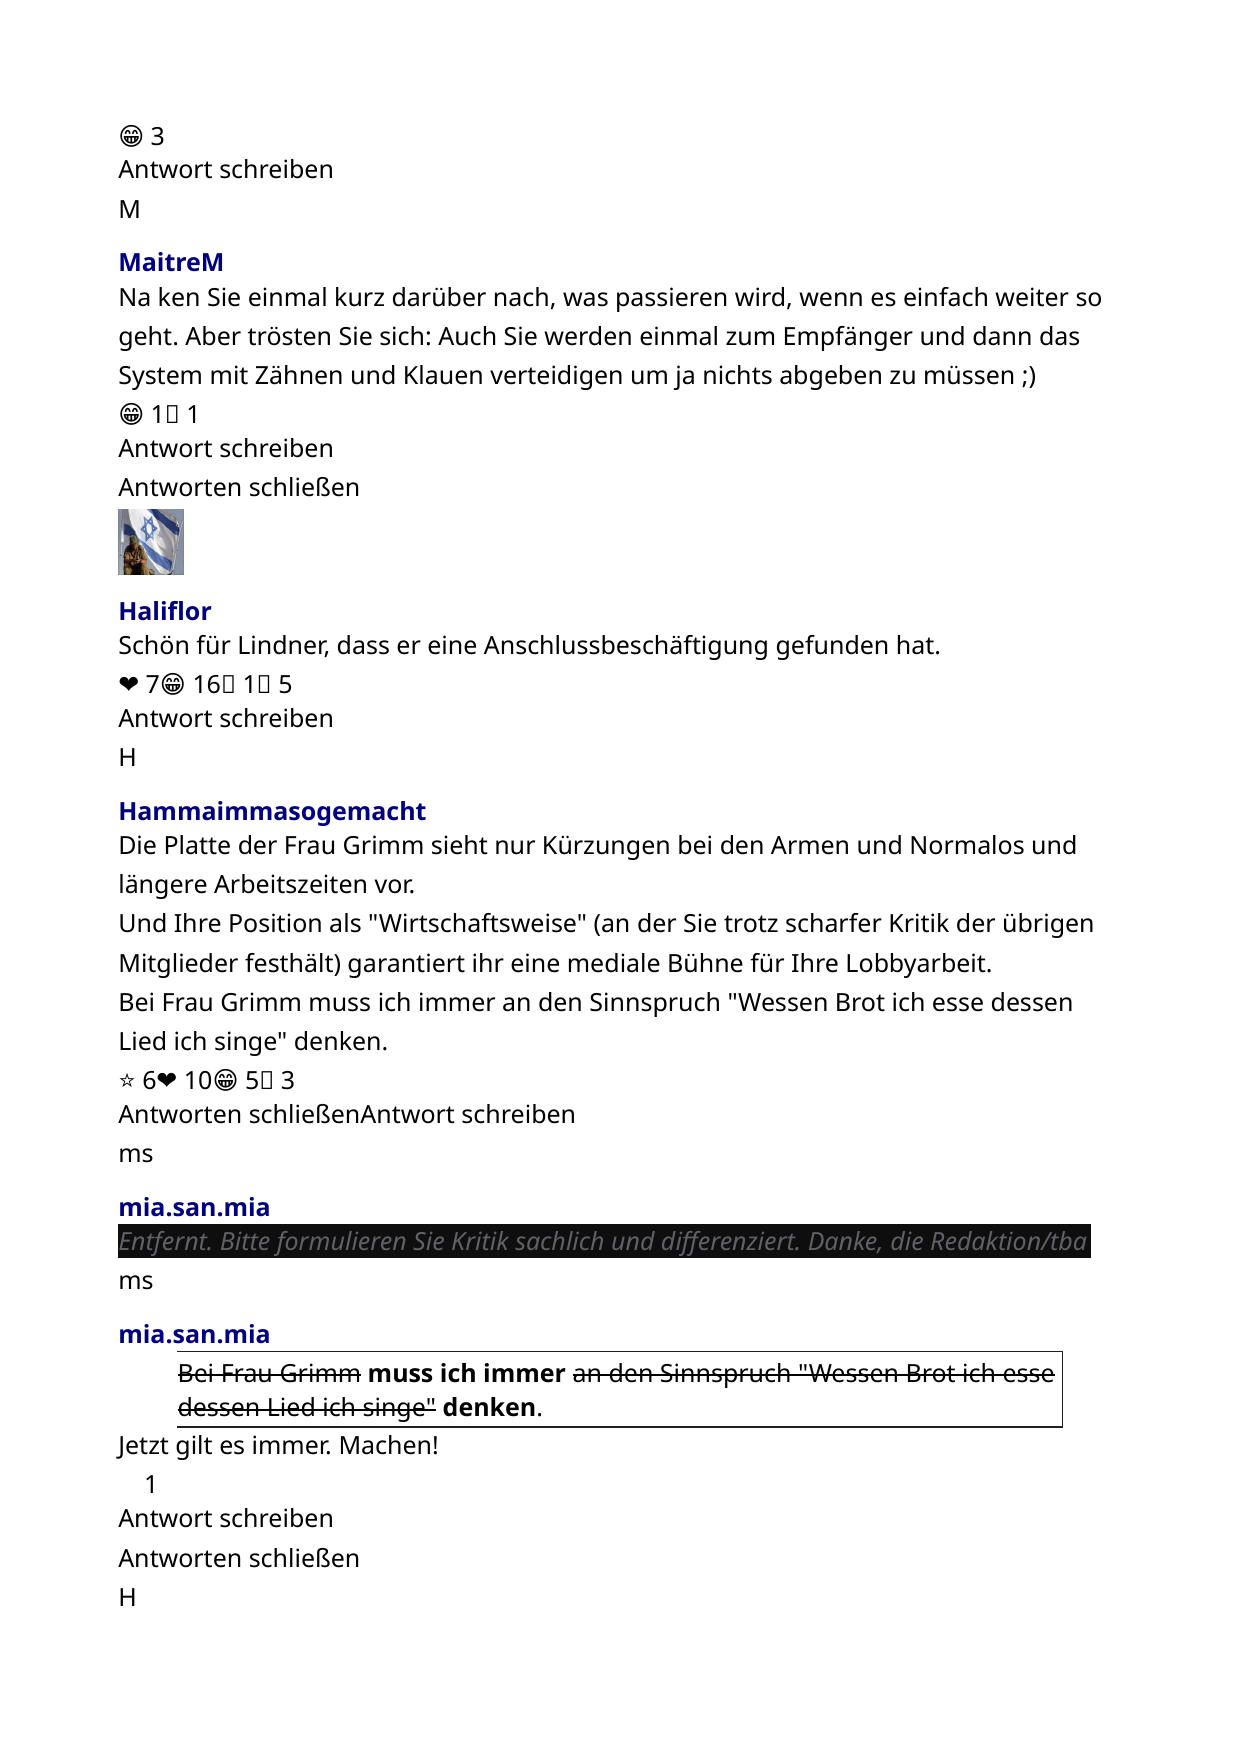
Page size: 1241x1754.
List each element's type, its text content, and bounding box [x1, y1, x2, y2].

text Na ken Sie einmal kurz darüber nach, was passieren wird, wenn es einfach weiter so geht. Aber trösten Sie sich: Auch Sie werden einmal zum Empfänger und dann das System mit Zähnen und Klauen verteidigen um ja nichts abgeben zu müssen ;) [118, 279, 1122, 392]
text H [118, 1579, 1122, 1613]
text ⭐️ 6❤️ 10😁 5🤨 3 [118, 1063, 1122, 1097]
text Jetzt gilt es immer. Machen! [118, 1428, 1122, 1462]
text 😁 3 [118, 118, 1122, 152]
subtitle Hammaimmasogemacht [118, 794, 1122, 828]
text Bei Frau Grimm muss ich immer an den Sinnspruch "Wessen Brot ich esse dessen Lied ich singe" denken. [118, 984, 1122, 1058]
subtitle MaitreM [118, 245, 1122, 279]
text Antworten schließenAntwort schreiben [118, 1097, 1122, 1131]
subtitle mia.san.mia [118, 1317, 1122, 1351]
text ms [118, 1136, 1122, 1170]
picture [118, 509, 184, 575]
subtitle Haliflor [118, 593, 1122, 628]
text ❤️ 7😁 16🙁 1🤨 5 [118, 667, 1122, 701]
text 🙁 1 [118, 1467, 1122, 1501]
text Antworten schließen [118, 1540, 1122, 1574]
text H [118, 740, 1122, 774]
text ms [118, 1263, 1122, 1297]
text Antwort schreiben [118, 431, 1122, 465]
text Die Platte der Frau Grimm sieht nur Kürzungen bei den Armen und Normalos und längere Arbeitszeiten vor. [118, 828, 1122, 901]
text M [118, 191, 1122, 225]
text Und Ihre Position als "Wirtschaftsweise" (an der Sie trotz scharfer Kritik der übrigen Mitglieder festhält) garantiert ihr eine mediale Bühne für Ihre Lobbyarbeit. [118, 906, 1122, 979]
text Antwort schreiben [118, 701, 1122, 735]
text Entfernt. Bitte formulieren Sie Kritik sachlich und differenziert. Danke, die Redaktion/tba [118, 1224, 1122, 1258]
text Schön für Lindner, dass er eine Anschlussbeschäftigung gefunden hat. [118, 628, 1122, 662]
subtitle mia.san.mia [118, 1190, 1122, 1224]
text Bei Frau Grimm muss ich immer an den Sinnspruch "Wessen Brot ich esse dessen Lied ich singe" denken. [177, 1352, 1062, 1426]
text Antworten schließen [118, 470, 1122, 504]
text Antwort schreiben [118, 152, 1122, 186]
text Antwort schreiben [118, 1501, 1122, 1535]
text 😁 1🙁 1 [118, 397, 1122, 431]
